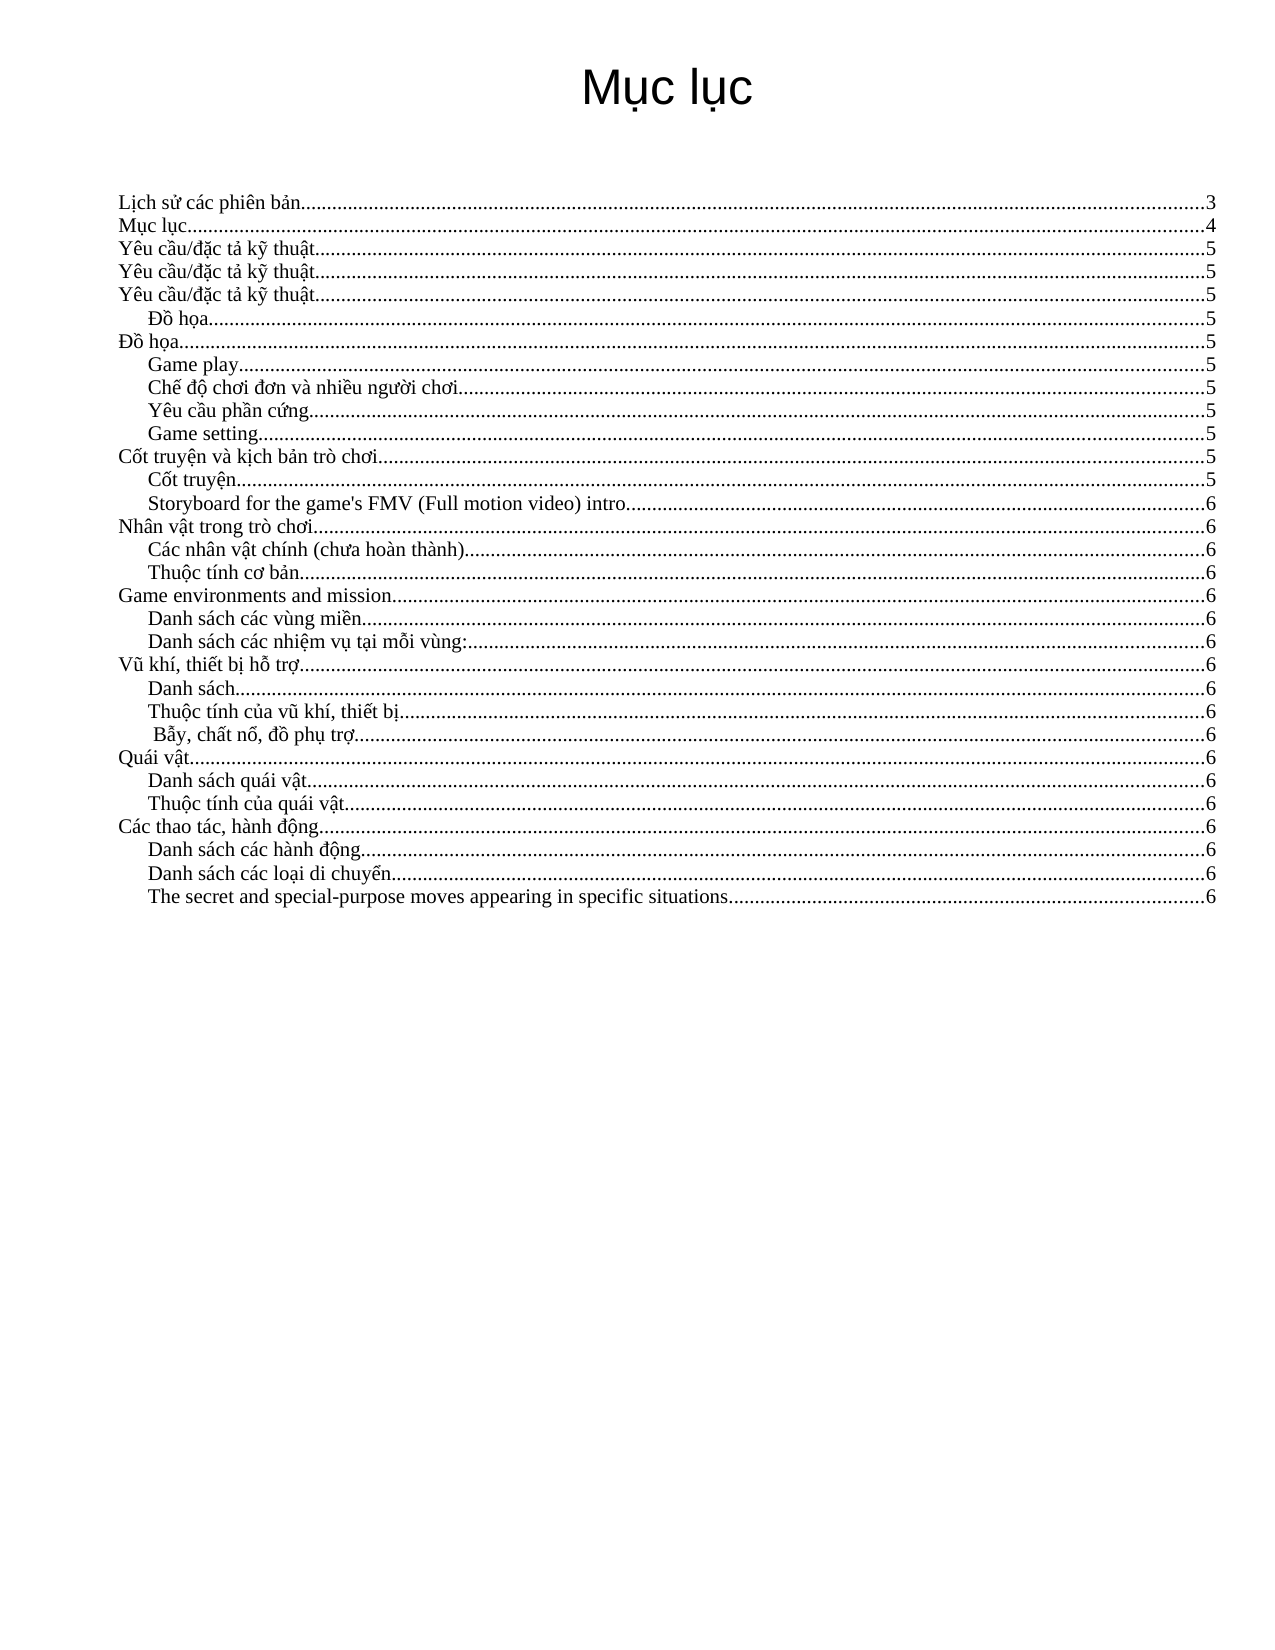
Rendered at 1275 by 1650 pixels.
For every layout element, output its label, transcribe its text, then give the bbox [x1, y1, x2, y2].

text Thuộc tính của vũ khí, thiết bị 6 [148, 699, 1216, 723]
text Đồ họa 5 [148, 306, 1216, 329]
text Danh sách các nhiệm vụ tại mỗi vùng: 6 [148, 630, 1216, 653]
text Cốt truyện và kịch bản trò chơi 5 [118, 445, 1216, 468]
text Các thao tác, hành động 6 [118, 815, 1216, 838]
text Yêu cầu/đặc tả kỹ thuật 5 [118, 237, 1216, 260]
text Bẫy, chất nổ, đồ phụ trợ 6 [148, 723, 1216, 746]
text Quái vật 6 [118, 746, 1216, 769]
text Danh sách quái vật 6 [148, 769, 1216, 792]
text Thuộc tính của quái vật 6 [148, 792, 1216, 815]
text Game setting 5 [148, 422, 1216, 445]
text Chế độ chơi đơn và nhiều người chơi 5 [148, 376, 1216, 399]
text Danh sách 6 [148, 676, 1216, 699]
text Danh sách các hành động 6 [148, 838, 1216, 861]
text Danh sách các loại di chuyển 6 [148, 861, 1216, 884]
text The secret and special-purpose moves appearing in specific situations. 6 [148, 884, 1216, 908]
text Lịch sử các phiên bản 3 [118, 191, 1216, 214]
text Các nhân vật chính (chưa hoàn thành) 6 [148, 538, 1216, 561]
text Storyboard for the game's FMV (Full motion video) intro. 6 [148, 491, 1216, 514]
text Nhân vật trong trò chơi 6 [118, 514, 1216, 538]
text Yêu cầu/đặc tả kỹ thuật 5 [118, 260, 1216, 283]
text Game environments and mission 6 [118, 584, 1216, 607]
text Danh sách các vùng miền 6 [148, 607, 1216, 630]
text Yêu cầu/đặc tả kỹ thuật 5 [118, 283, 1216, 306]
text Game play 5 [148, 353, 1216, 376]
text Yêu cầu phần cứng 5 [148, 399, 1216, 422]
text Vũ khí, thiết bị hỗ trợ 6 [118, 653, 1216, 676]
text Mục lục 4 [118, 214, 1216, 237]
text Mục lục [118, 59, 1216, 115]
text Cốt truyện 5 [148, 468, 1216, 491]
text Đồ họa 5 [118, 329, 1216, 353]
text Thuộc tính cơ bản 6 [148, 561, 1216, 584]
